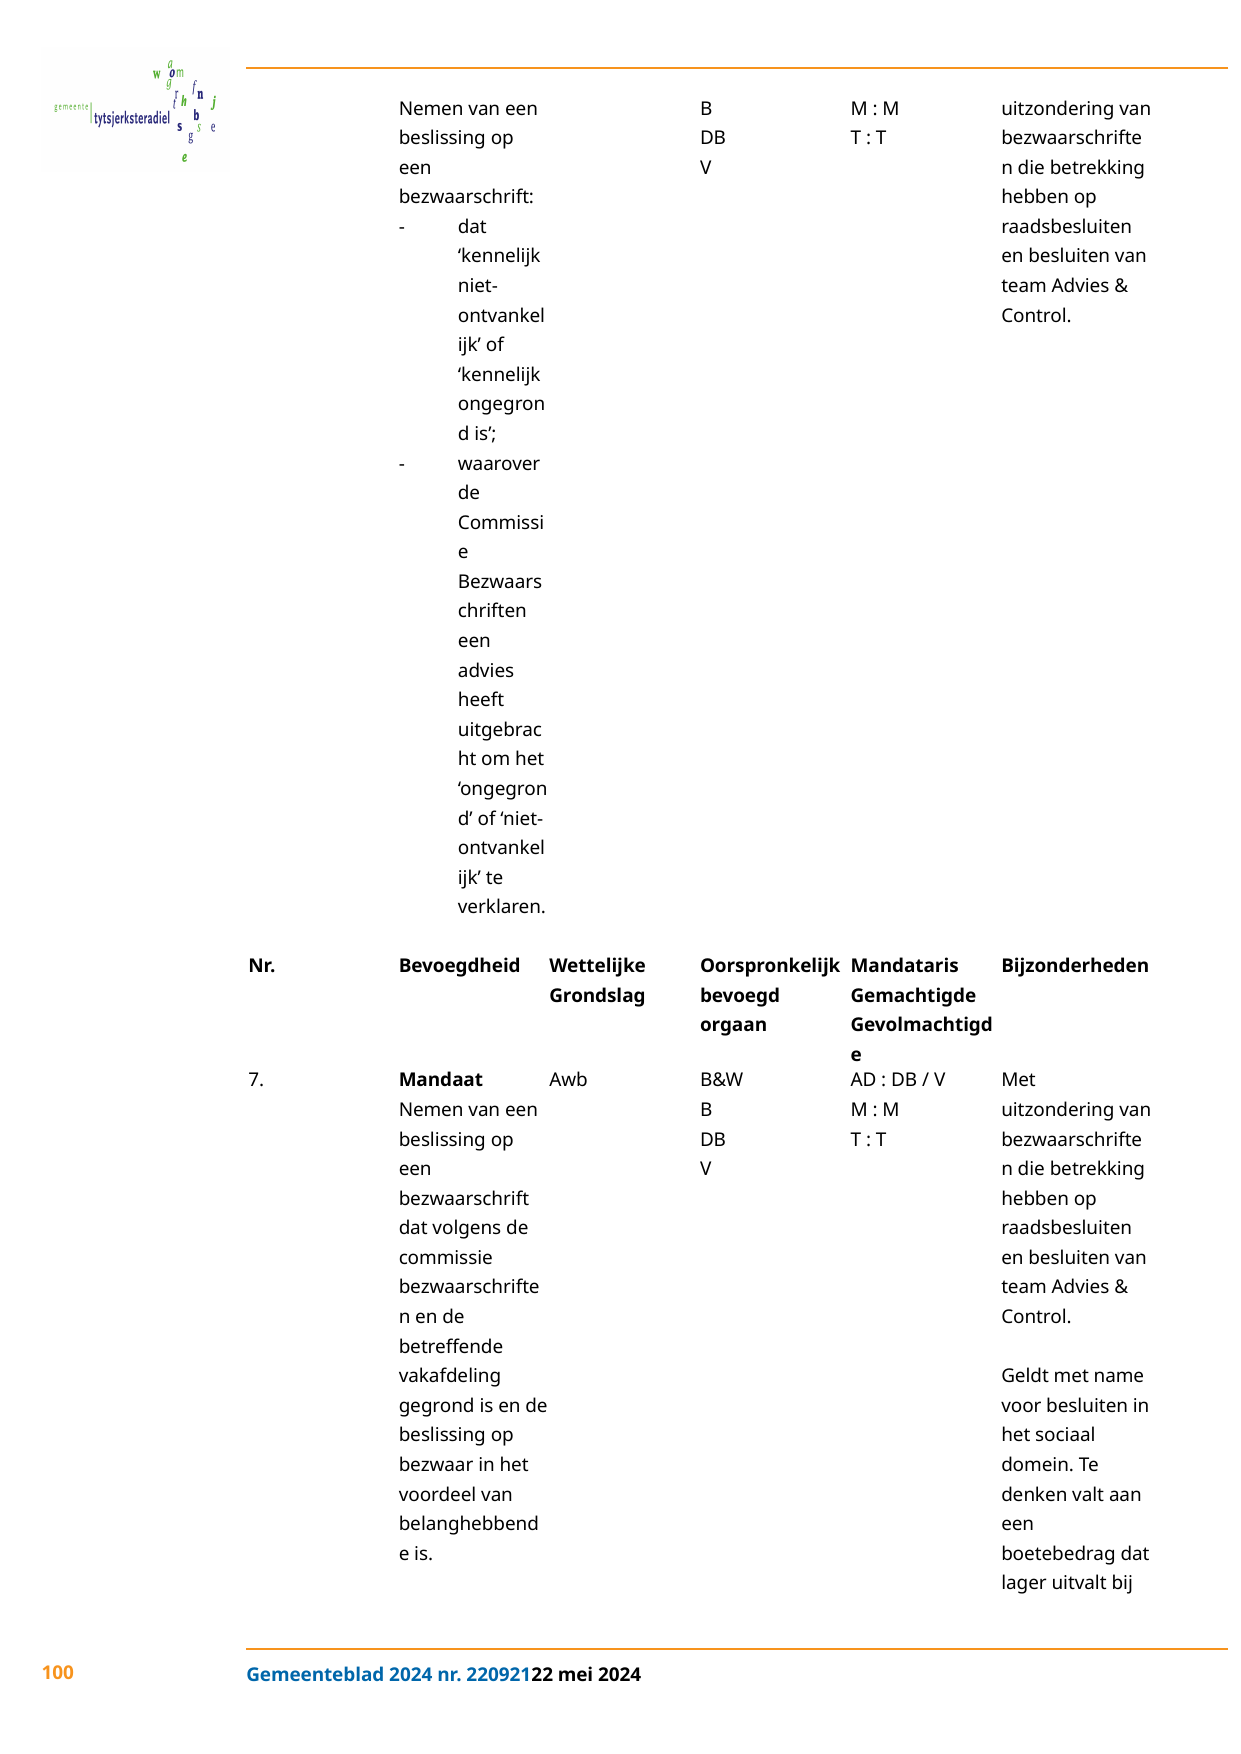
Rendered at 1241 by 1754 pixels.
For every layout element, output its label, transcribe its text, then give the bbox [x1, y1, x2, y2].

table_cell 7. [248, 1067, 398, 1595]
table_cell uitzondering van bezwaarschriften die betrekking hebben op raadsbesluiten en besluiten van team Advies & Control. [1001, 95, 1152, 919]
table_cell Nemen van een beslissing op een bezwaarschrift: dat ‘kennelijk niet-ontvankelijk’ of ‘kennelijk ongegrond is’; waarover de Commissie Bezwaarschriften een advies heeft uitgebracht om het ‘ongegrond’ of ‘niet-ontvankelijk’ te verklaren. [399, 95, 549, 919]
table_cell [549, 95, 700, 919]
table_cell AD : DB / V M : M T : T [850, 1067, 1001, 1595]
picture [41, 47, 231, 172]
table_cell Met uitzondering van bezwaarschriften die betrekking hebben op raadsbesluiten en besluiten van team Advies & Control. Geldt met name voor besluiten in het sociaal domein. Te denken valt aan een boetebedrag dat lager uitvalt bij [1001, 1067, 1152, 1595]
table_header Nr. [248, 952, 398, 1067]
table_header Wettelijke Grondslag [549, 952, 700, 1067]
table_header Bijzonderheden [1001, 952, 1152, 1067]
table_cell B DB V [700, 95, 850, 919]
table_header Bevoegdheid [399, 952, 549, 1067]
table_cell [248, 95, 398, 919]
table_cell M : M T : T [850, 95, 1001, 919]
table_cell Mandaat Nemen van een beslissing op een bezwaarschrift dat volgens de commissie bezwaarschriften en de betreffende vakafdeling gegrond is en de beslissing op bezwaar in het voordeel van belanghebbende is. [399, 1067, 549, 1595]
table_header Mandataris Gemachtigde Gevolmachtigde [850, 952, 1001, 1067]
table_cell B&W B DB V [700, 1067, 850, 1595]
table_header Oorspronkelijk bevoegd orgaan [700, 952, 850, 1067]
table_cell Awb [549, 1067, 700, 1595]
